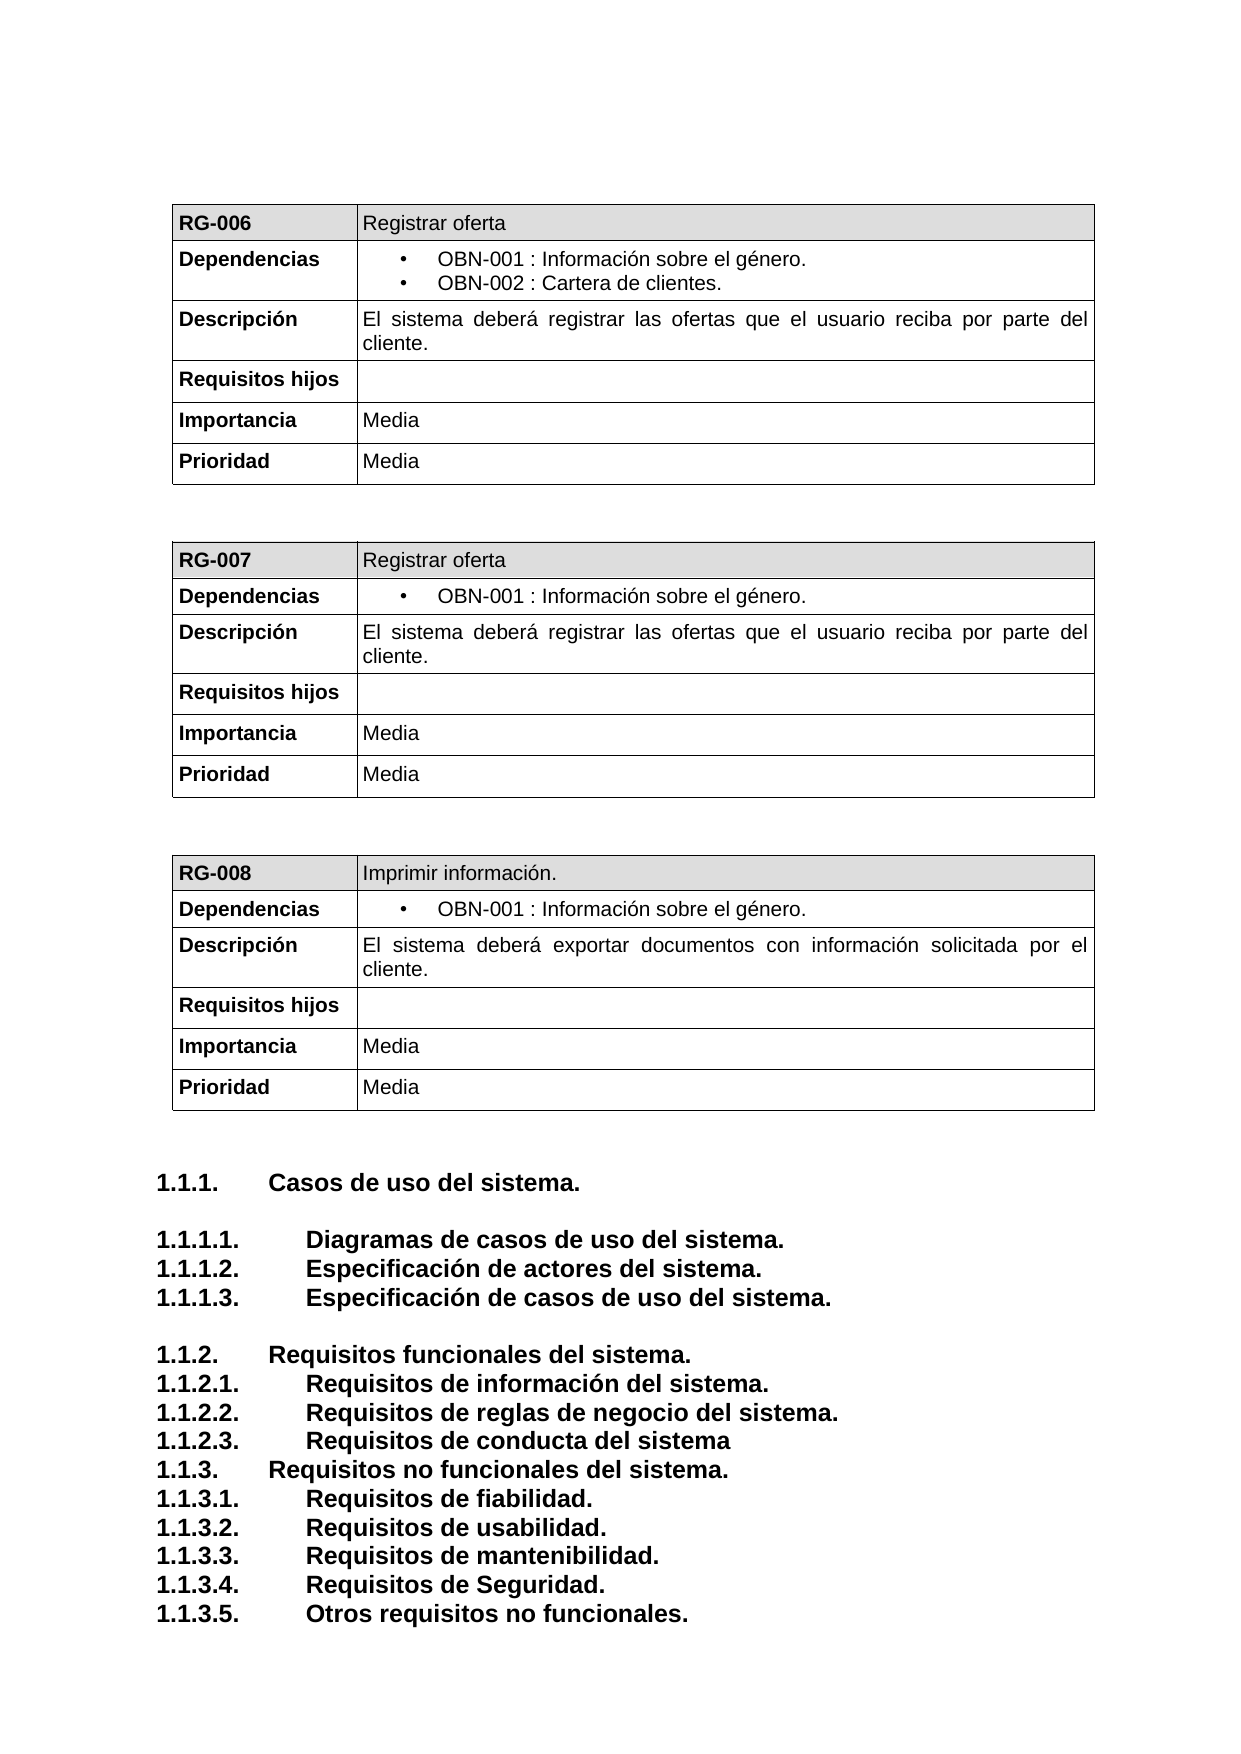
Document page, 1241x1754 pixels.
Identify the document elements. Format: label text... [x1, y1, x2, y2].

table_cell Prioridad [173, 444, 357, 483]
table_header Imprimir información. [358, 856, 1094, 890]
table_cell Requisitos hijos [173, 674, 357, 714]
table_cell OBN-001 : Información sobre el género. [358, 891, 1094, 926]
table_cell OBN-001 : Información sobre el género. OBN-002 : Cartera de clientes. [358, 241, 1094, 300]
table_cell Requisitos hijos [173, 361, 357, 401]
table_cell [358, 988, 1094, 1027]
table_cell Media [358, 444, 1094, 483]
table_cell [358, 361, 1094, 401]
table_cell Media [358, 1029, 1094, 1068]
table_cell Dependencias [173, 579, 357, 613]
table_cell Dependencias [173, 241, 357, 300]
list Requisitos de información del sistema. [156, 1369, 1093, 1397]
table_cell Media [358, 715, 1094, 755]
table_cell Descripción [173, 301, 357, 360]
list Requisitos de Seguridad. [156, 1570, 1093, 1599]
table_header RG-007 [173, 543, 357, 577]
table_cell Importancia [173, 403, 357, 442]
list Requisitos de fiabilidad. [156, 1484, 1093, 1512]
table_cell OBN-001 : Información sobre el género. [358, 579, 1094, 613]
table_cell Media [358, 1070, 1094, 1109]
list Especificación de casos de uso del sistema. [156, 1282, 1093, 1311]
table_cell Media [358, 756, 1094, 796]
table_cell [358, 674, 1094, 714]
table_cell Dependencias [173, 891, 357, 926]
list Requisitos de conducta del sistema [156, 1426, 1093, 1455]
list Requisitos no funcionales del sistema. [156, 1455, 1093, 1484]
list Requisitos de mantenibilidad. [156, 1541, 1093, 1570]
table_cell El sistema deberá registrar las ofertas que el usuario reciba por parte del cliente. [358, 615, 1094, 673]
table_header RG-006 [173, 205, 357, 240]
table_cell El sistema deberá registrar las ofertas que el usuario reciba por parte del cliente. [358, 301, 1094, 360]
table_cell Prioridad [173, 756, 357, 796]
list Requisitos de reglas de negocio del sistema. [156, 1397, 1093, 1426]
table_cell El sistema deberá exportar documentos con información solicitada por el cliente. [358, 928, 1094, 986]
table_header Registrar oferta [358, 543, 1094, 577]
list Otros requisitos no funcionales. [156, 1599, 1093, 1627]
table_cell Descripción [173, 928, 357, 986]
list Requisitos de usabilidad. [156, 1512, 1093, 1541]
table_cell Requisitos hijos [173, 988, 357, 1027]
list Casos de uso del sistema. [156, 1167, 1093, 1196]
table_header RG-008 [173, 856, 357, 890]
table_cell Importancia [173, 1029, 357, 1068]
table_cell Media [358, 403, 1094, 442]
table_cell Importancia [173, 715, 357, 755]
table_cell Prioridad [173, 1070, 357, 1109]
table_header Registrar oferta [358, 205, 1094, 240]
list Diagramas de casos de uso del sistema. [156, 1225, 1093, 1254]
list Especificación de actores del sistema. [156, 1254, 1093, 1282]
table_cell Descripción [173, 615, 357, 673]
list Requisitos funcionales del sistema. [156, 1340, 1093, 1369]
